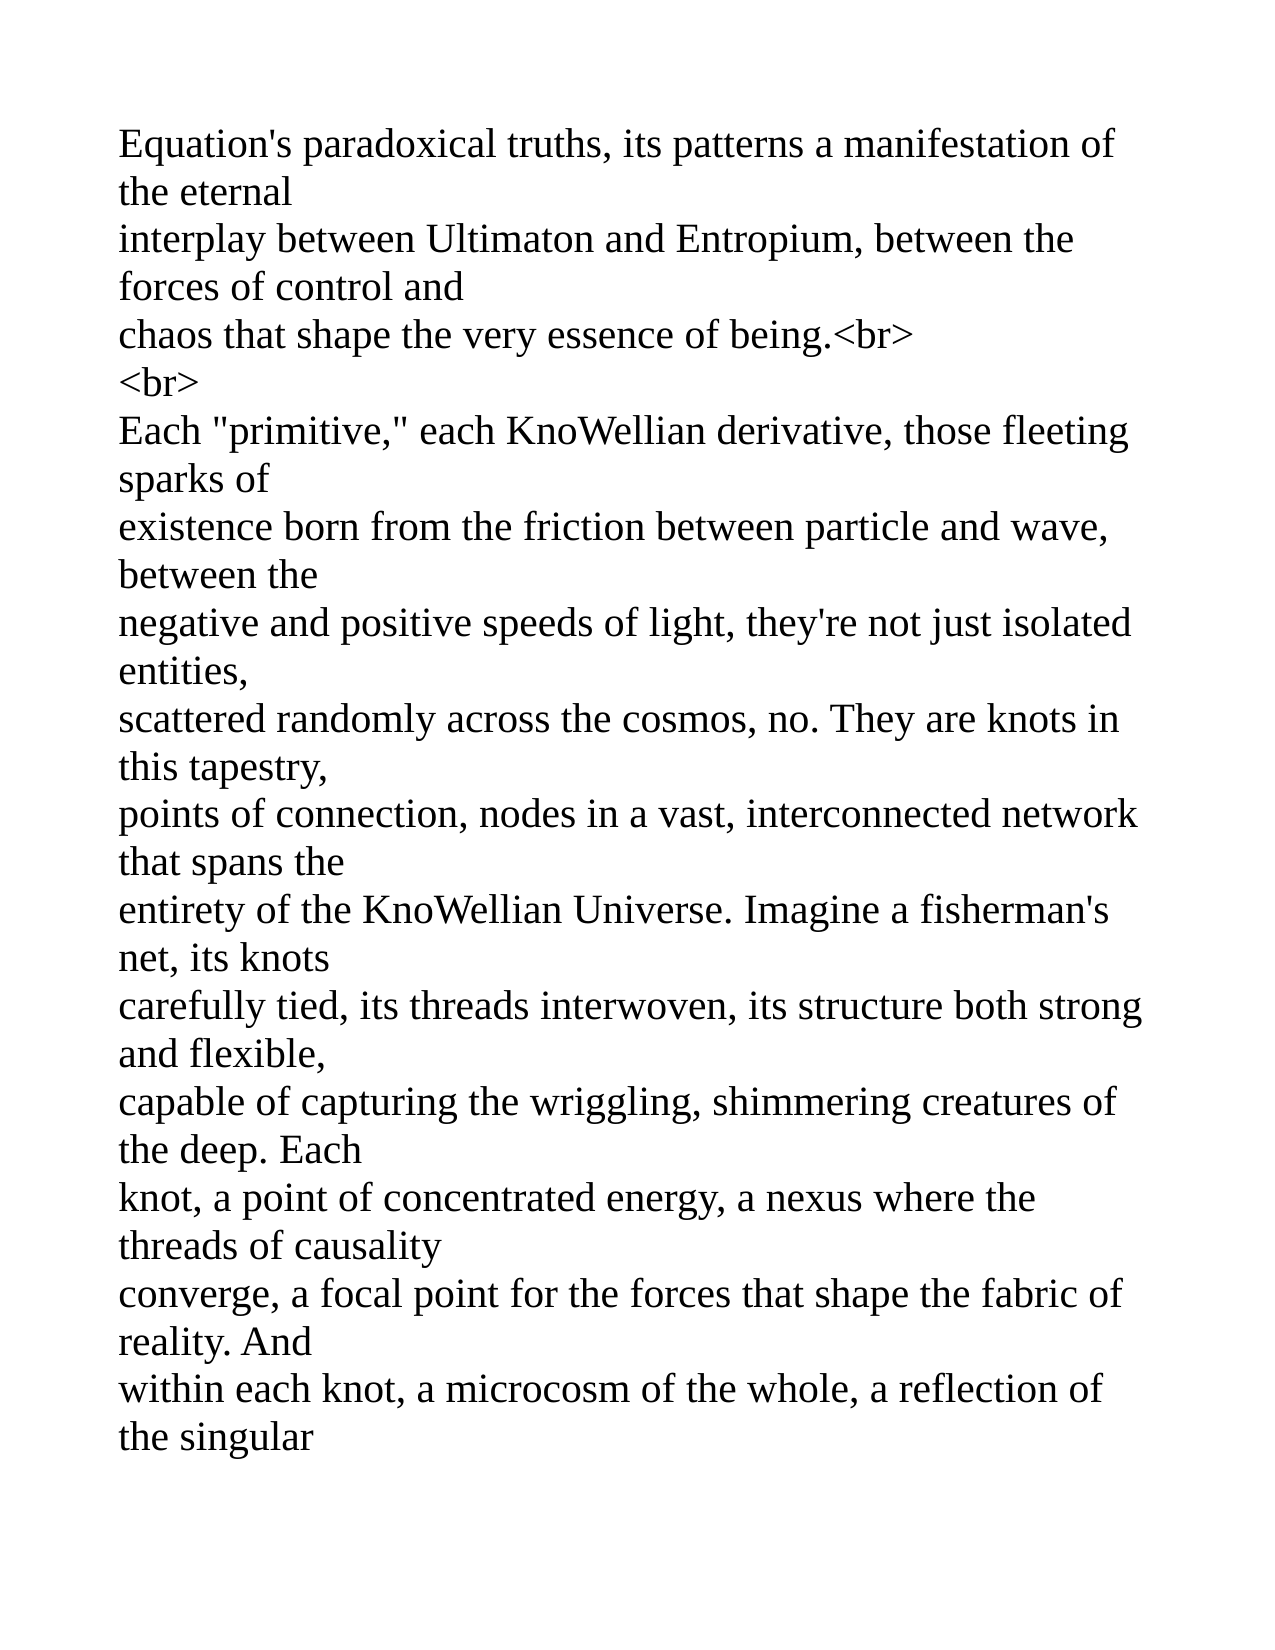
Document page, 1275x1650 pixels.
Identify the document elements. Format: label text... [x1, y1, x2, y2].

text scattered randomly across the cosmos, no. They are knots in this tapestry, [118, 693, 1157, 789]
text knot, a point of concentrated energy, a nexus where the threads of causality [118, 1172, 1157, 1268]
text interplay between Ultimaton and Entropium, between the forces of control and [118, 214, 1157, 310]
text Each "primitive," each KnoWellian derivative, those fleeting sparks of [118, 406, 1157, 501]
text negative and positive speeds of light, they're not just isolated entities, [118, 597, 1157, 693]
text points of connection, nodes in a vast, interconnected network that spans the [118, 789, 1157, 885]
text carefully tied, its threads interwoven, its structure both strong and flexible, [118, 981, 1157, 1076]
text chaos that shape the very essence of being.<br> [118, 310, 1157, 358]
text Equation's paradoxical truths, its patterns a manifestation of the eternal [118, 118, 1157, 214]
text entirety of the KnoWellian Universe. Imagine a fisherman's net, its knots [118, 885, 1157, 981]
text existence born from the friction between particle and wave, between the [118, 501, 1157, 597]
text <br> [118, 358, 1157, 406]
text within each knot, a microcosm of the whole, a reflection of the singular [118, 1364, 1157, 1460]
text converge, a focal point for the forces that shape the fabric of reality. And [118, 1268, 1157, 1364]
text capable of capturing the wriggling, shimmering creatures of the deep. Each [118, 1076, 1157, 1172]
